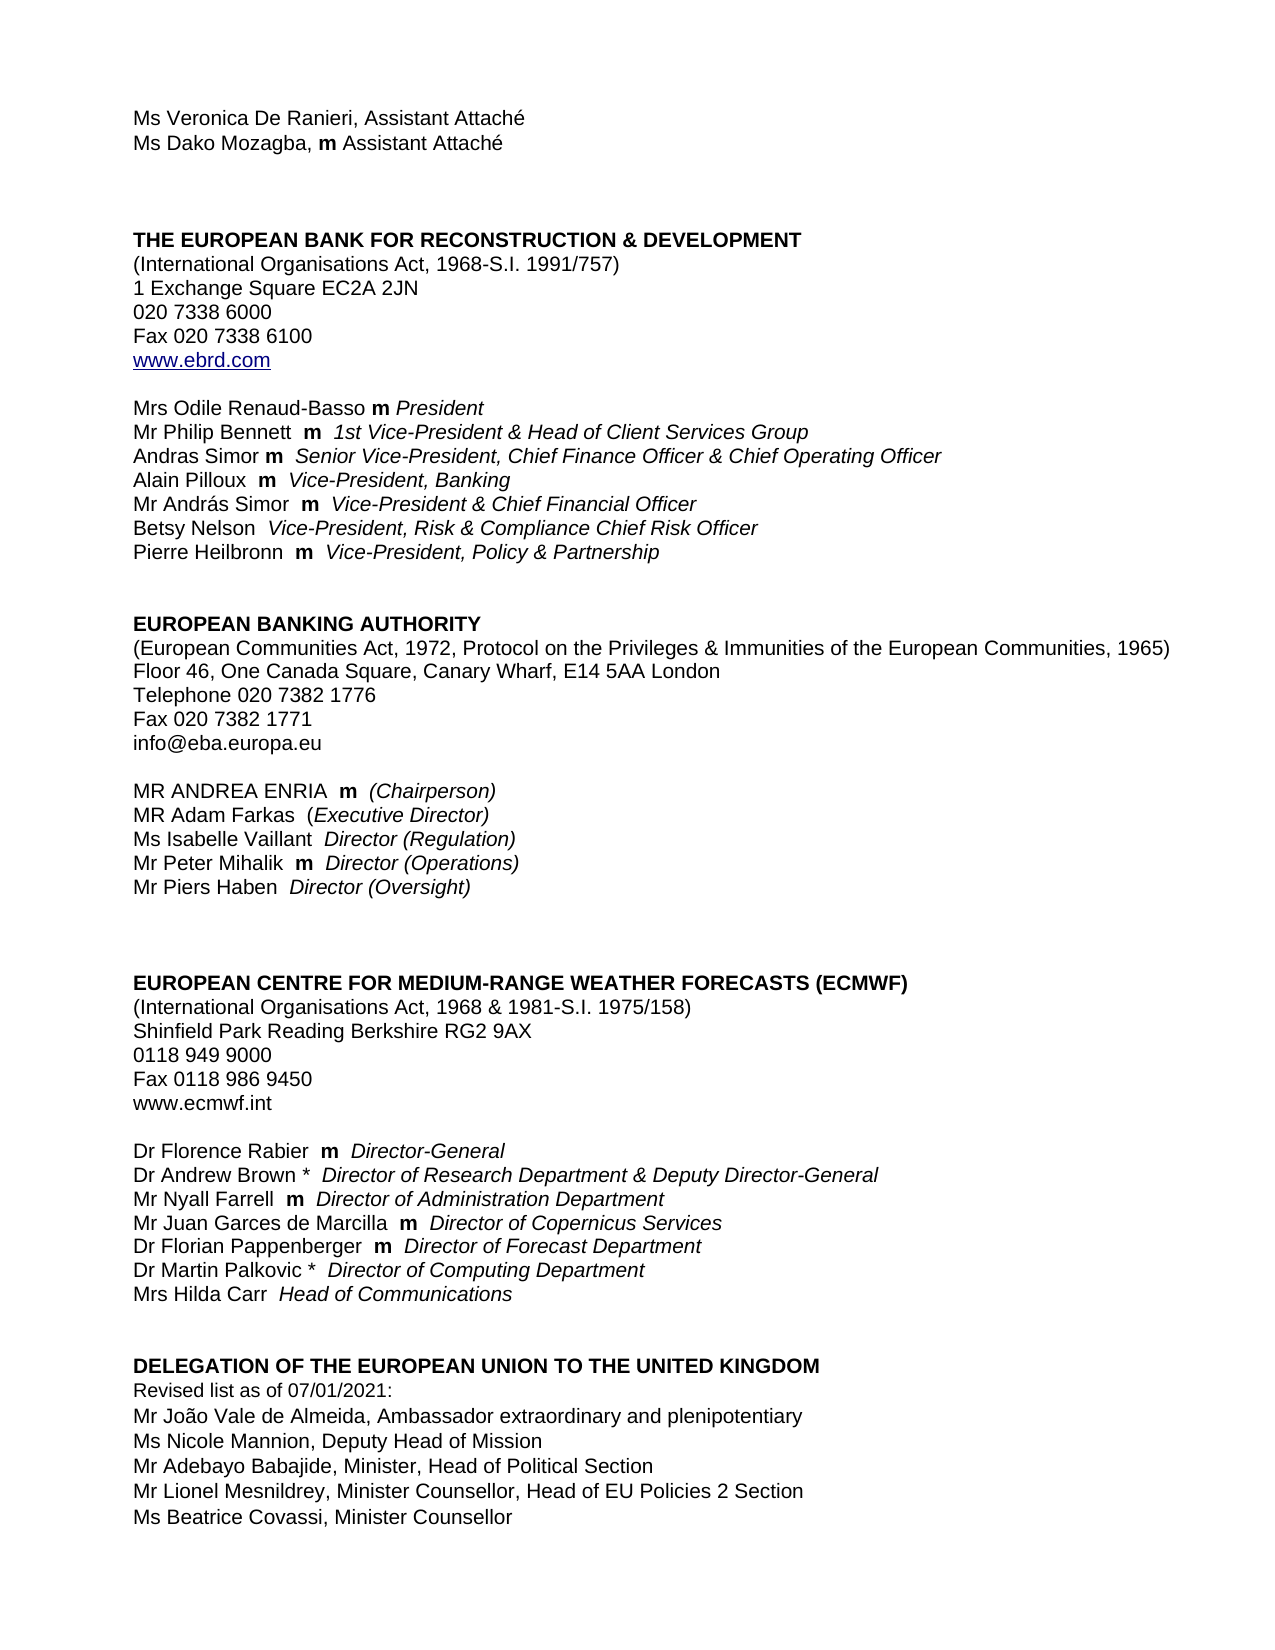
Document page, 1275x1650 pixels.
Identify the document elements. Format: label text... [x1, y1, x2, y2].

text (International Organisations Act, 1968-S.I. 1991/757) [133, 252, 1181, 276]
text Dr Florence Rabier m Director-General [133, 1138, 1181, 1162]
text Betsy Nelson Vice-President, Risk & Compliance Chief Risk Officer [133, 516, 1181, 539]
text Dr Florian Pappenberger m Director of Forecast Department [133, 1234, 1181, 1258]
text EUROPEAN BANKING AUTHORITY [133, 611, 1181, 635]
text Andras Simor m Senior Vice-President, Chief Finance Officer & Chief Operating Officer [133, 444, 1181, 468]
text THE EUROPEAN BANK FOR RECONSTRUCTION & DEVELOPMENT [133, 228, 1181, 252]
text Alain Pilloux m Vice-President, Banking [133, 468, 1182, 492]
text Telephone 020 7382 1776 [133, 683, 1181, 707]
text Fax 020 7338 6100 [133, 324, 1181, 348]
text Dr Andrew Brown * Director of Research Department & Deputy Director-General [133, 1162, 1181, 1186]
text Mr Nyall Farrell m Director of Administration Department [133, 1186, 1181, 1210]
text 020 7338 6000 [133, 300, 1181, 324]
text 0118 949 9000 [133, 1043, 1181, 1067]
text MR ANDREA ENRIA m (Chairperson) [133, 779, 1181, 803]
text Ms Dako Mozagba, m Assistant Attaché [133, 131, 1181, 155]
text 1 Exchange Square EC2A 2JN [133, 276, 1181, 300]
text Ms Beatrice Covassi, Minister Counsellor [133, 1505, 1181, 1529]
text Mrs Hilda Carr Head of Communications [133, 1282, 1181, 1306]
text Mrs Odile Renaud-Basso m President [133, 396, 1181, 420]
text info@eba.europa.eu [133, 731, 1181, 755]
text (European Communities Act, 1972, Protocol on the Privileges & Immunities of the European Communities, 1965) [133, 635, 1181, 659]
text EUROPEAN CENTRE FOR MEDIUM-RANGE WEATHER FORECASTS (ECMWF) [133, 971, 1181, 995]
text www.ebrd.com [133, 348, 1181, 372]
text Mr András Simor m Vice-President & Chief Financial Officer [133, 492, 1181, 516]
text Fax 020 7382 1771 [133, 707, 1181, 731]
text Ms Veronica De Ranieri, Assistant Attaché [133, 106, 1181, 129]
text Shinfield Park Reading Berkshire RG2 9AX [133, 1019, 1181, 1043]
text Mr Peter Mihalik m Director (Operations) [133, 851, 1181, 875]
text Mr Piers Haben Director (Oversight) [133, 875, 1181, 899]
text Ms Nicole Mannion, Deputy Head of Mission [133, 1429, 1181, 1453]
text Ms Isabelle Vaillant Director (Regulation) [133, 827, 1181, 851]
text Dr Martin Palkovic * Director of Computing Department [133, 1258, 1181, 1282]
text (International Organisations Act, 1968 & 1981-S.I. 1975/158) [133, 995, 1181, 1019]
text DELEGATION OF THE EUROPEAN UNION TO THE UNITED KINGDOM [133, 1354, 1181, 1378]
text Floor 46, One Canada Square, Canary Wharf, E14 5AA London [133, 659, 1181, 683]
text Mr João Vale de Almeida, Ambassador extraordinary and plenipotentiary [133, 1403, 1181, 1427]
text Revised list as of 07/01/2021: [133, 1379, 1181, 1402]
text Mr Philip Bennett m 1st Vice-President & Head of Client Services Group [133, 420, 1181, 444]
text Mr Juan Garces de Marcilla m Director of Copernicus Services [133, 1210, 1181, 1234]
text Fax 0118 986 9450 [133, 1067, 1181, 1091]
text Mr Adebayo Babajide, Minister, Head of Political Section [133, 1454, 1181, 1478]
text MR Adam Farkas (Executive Director) [133, 803, 1181, 827]
text Mr Lionel Mesnildrey, Minister Counsellor, Head of EU Policies 2 Section [133, 1479, 1181, 1503]
text www.ecmwf.int [133, 1091, 1181, 1114]
text Pierre Heilbronn m Vice-President, Policy & Partnership [133, 539, 1181, 563]
